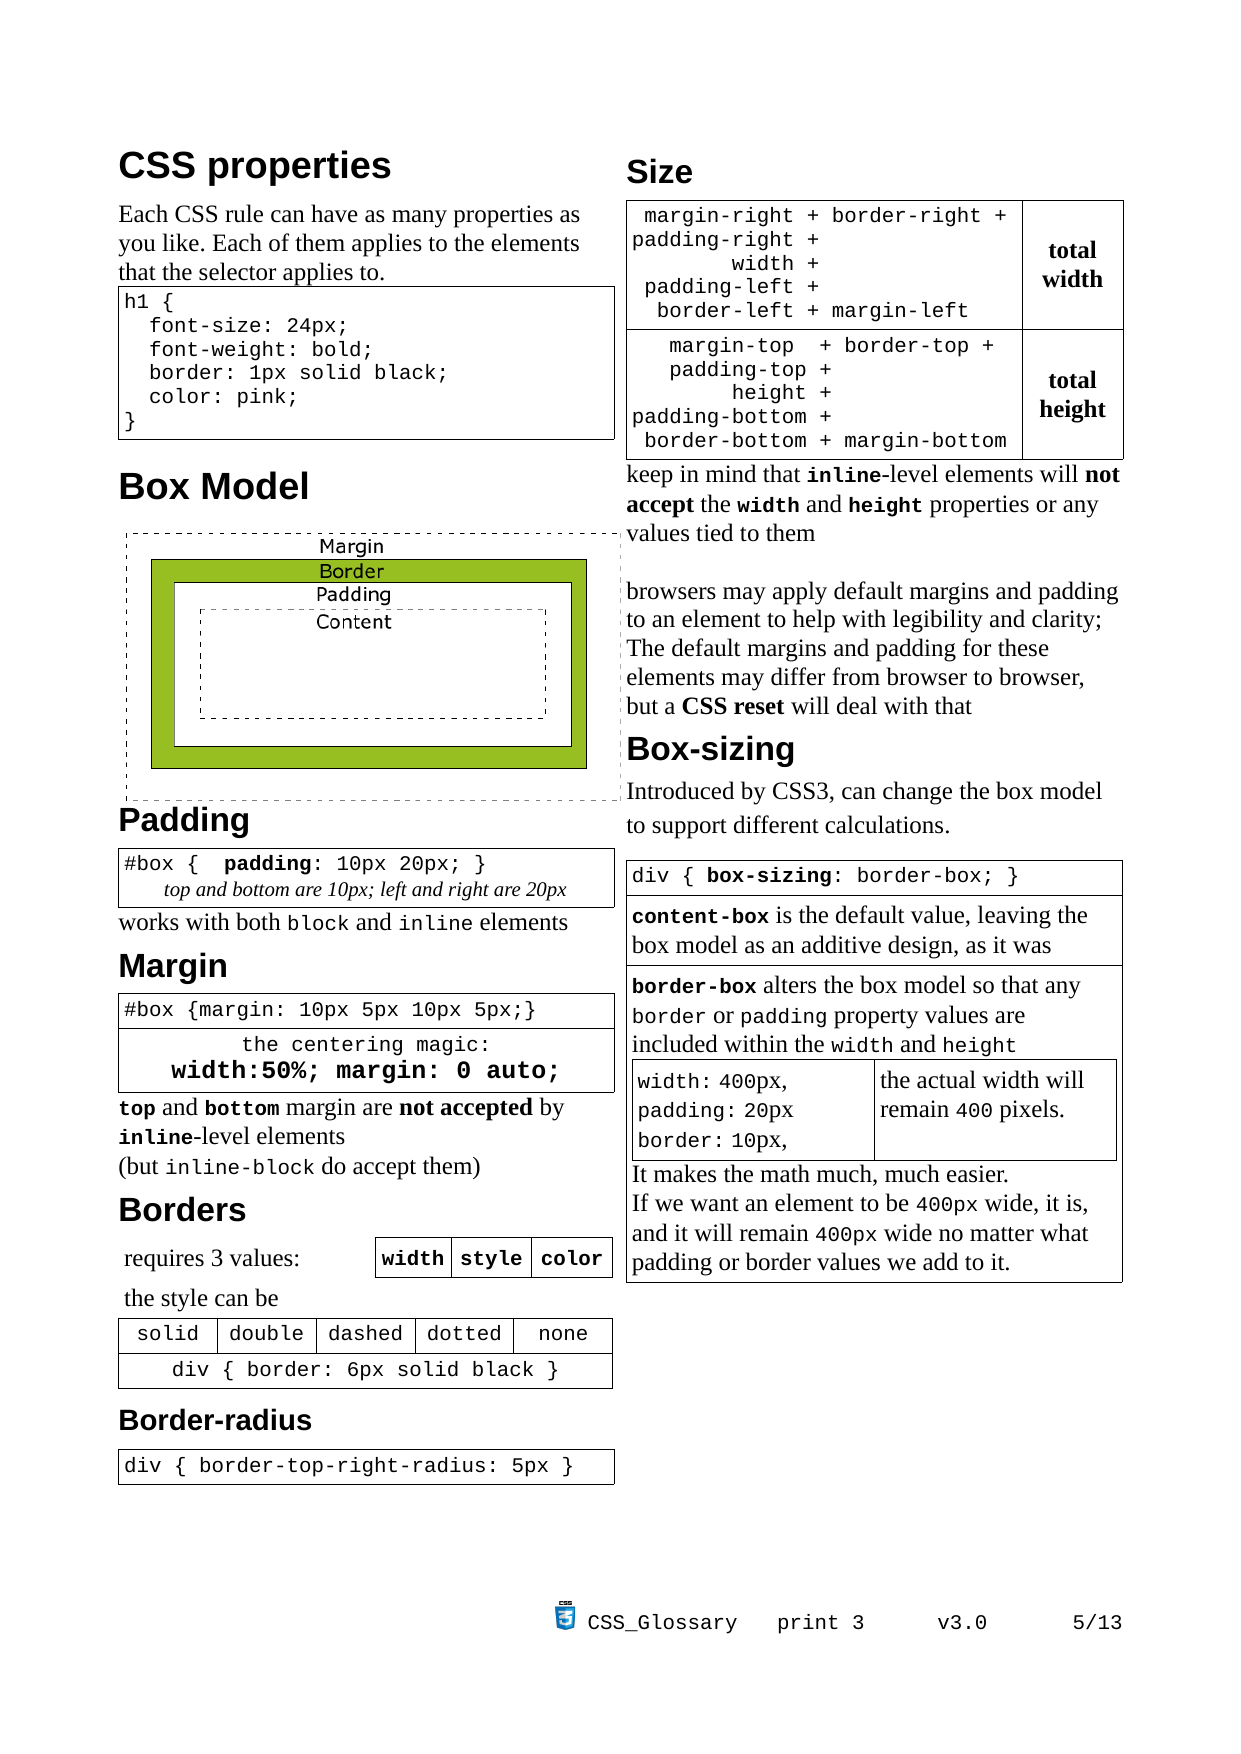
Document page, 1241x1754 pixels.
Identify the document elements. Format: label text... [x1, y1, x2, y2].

text top and bottom margin are not accepted by inline-level elements [118, 1093, 614, 1151]
text (but inline-block do accept them) [118, 1151, 614, 1181]
text works with both block and inline elements [118, 908, 614, 937]
table_header requires 3 values: [118, 1237, 375, 1277]
table_cell double [218, 1319, 316, 1353]
table_cell content-box is the default value, leaving the box model as an additive design, as it was [627, 896, 1122, 964]
subtitle CSS properties [118, 143, 614, 187]
subtitle Box Model [118, 464, 614, 508]
picture [126, 533, 621, 801]
table_cell total height [1023, 330, 1123, 459]
text browsers may apply default margins and padding to an element to help with legibility and clarity; The default margins and padding for these elements may differ from browser to browser, but a CSS reset will deal with that [626, 576, 1122, 719]
subtitle Box-sizing [626, 728, 1122, 767]
table_cell margin-top + border-top + padding-top + height + padding-bottom + border-bottom + margin-bottom [627, 330, 1022, 459]
table_cell [531, 1278, 612, 1317]
table_cell solid [119, 1319, 217, 1353]
text Each CSS rule can have as many properties as you like. Each of them applies to the elements that the selector applies to. [118, 199, 614, 286]
table_cell the centering magic: width:50%; margin: 0 auto; [119, 1029, 614, 1092]
table_cell none [514, 1319, 612, 1353]
table_cell [375, 1278, 451, 1317]
table_cell [451, 1278, 531, 1317]
table_header div { box-sizing: border-box; } [627, 861, 1122, 895]
subtitle Borders [118, 1189, 614, 1228]
table_header #box {margin: 10px 5px 10px 5px;} [119, 994, 614, 1028]
table_header style [452, 1238, 531, 1277]
table_header #box { padding: 10px 20px; } top and bottom are 10px; left and right are 20px [119, 849, 614, 907]
picture [555, 1601, 575, 1630]
table_header margin-right + border-right + padding-right + width + padding-left + border-left + margin-left [627, 201, 1022, 329]
subtitle Margin [118, 945, 614, 984]
table_cell div { border: 6px solid black } [119, 1354, 612, 1388]
text keep in mind that inline-level elements will not accept the width and height properties or any values tied to them [626, 460, 1122, 547]
table_header total width [1023, 201, 1123, 329]
table_cell dashed [317, 1319, 415, 1353]
table_header width [376, 1238, 451, 1277]
table_header h1 { font-size: 24px; font-weight: bold; border: 1px solid black; color: pink; } [119, 287, 614, 439]
table_header color [532, 1238, 612, 1277]
subtitle Border-radius [118, 1403, 614, 1436]
subtitle Padding [118, 801, 614, 839]
table_cell the style can be [118, 1277, 375, 1317]
table_header div { border-top-right-radius: 5px } [119, 1450, 614, 1484]
table_cell dotted [416, 1319, 513, 1353]
table_header width: 400px, padding: 20px border: 10px, [633, 1060, 874, 1159]
text Introduced by CSS3, can change the box model to support different calculations. [626, 776, 1122, 839]
subtitle Size [626, 152, 1122, 191]
table_header the actual width will remain 400 pixels. [875, 1060, 1116, 1159]
table_cell border-box alters the box model so that any border or padding property values are included within the width and height It makes the math much, much easier. If we want an element to be 400px wide, it is, and it will remain 400px wide no matter what padding or border values we add to it. [627, 966, 1122, 1282]
